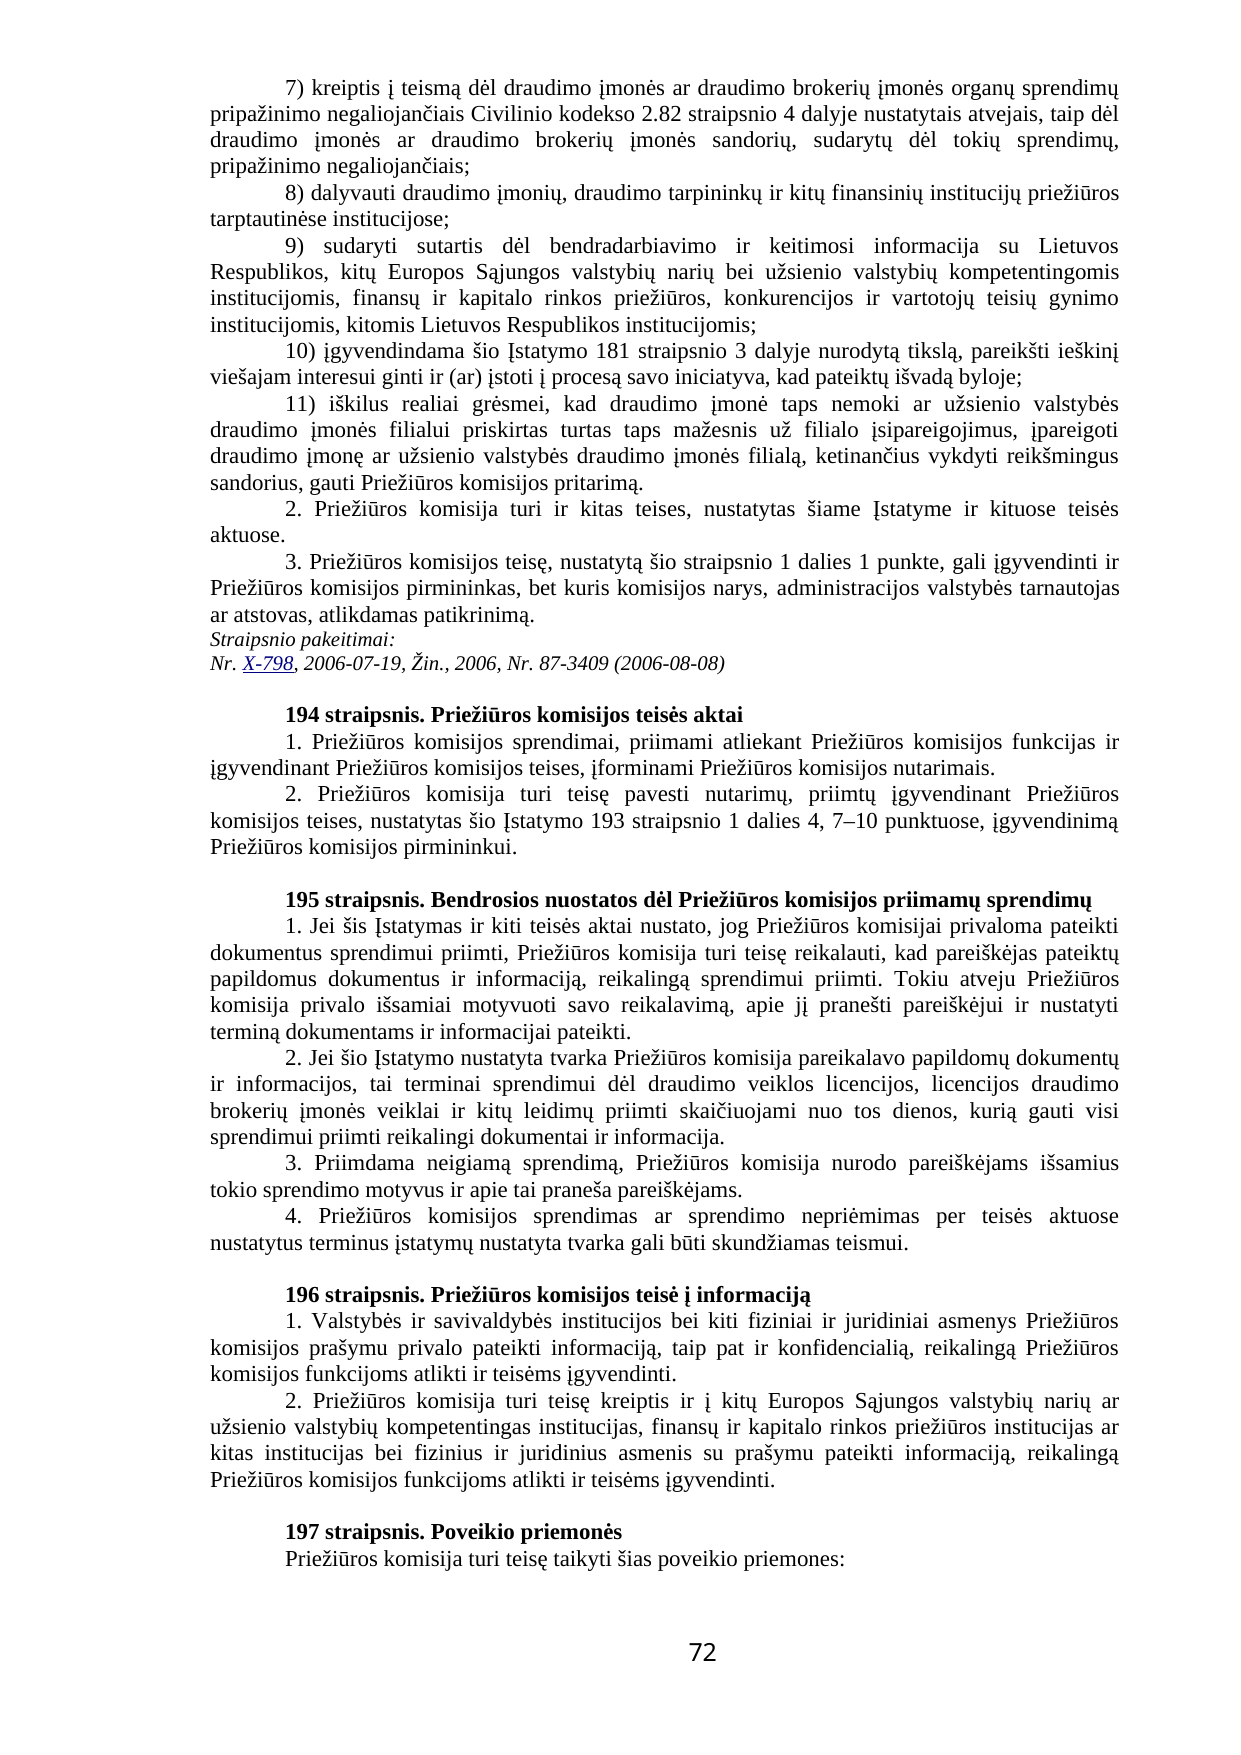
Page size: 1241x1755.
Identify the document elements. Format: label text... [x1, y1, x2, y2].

text 2. Priežiūros komisija turi teisę kreiptis ir į kitų Europos Sąjungos valstybių narių ar užsienio valstybių kompetentingas institucijas, finansų ir kapitalo rinkos priežiūros institucijas ar kitas institucijas bei fizinius ir juridinius asmenis su prašymu pateikti informaciją, reikalingą Priežiūros komisijos funkcijoms atlikti ir teisėms įgyvendinti. [210, 1387, 1120, 1492]
text 196 straipsnis. Priežiūros komisijos teisė į informaciją [210, 1281, 1120, 1308]
subtitle 195 straipsnis. Bendrosios nuostatos dėl Priežiūros komisijos priimamų sprendimų [285, 886, 1120, 912]
text 3. Priimdama neigiamą sprendimą, Priežiūros komisija nurodo pareiškėjams išsamius tokio sprendimo motyvus ir apie tai praneša pareiškėjams. [210, 1149, 1120, 1202]
text 2. Jei šio Įstatymo nustatyta tvarka Priežiūros komisija pareikalavo papildomų dokumentų ir informacijos, tai terminai sprendimui dėl draudimo veiklos licencijos, licencijos draudimo brokerių įmonės veiklai ir kitų leidimų priimti skaičiuojami nuo tos dienos, kurią gauti visi sprendimui priimti reikalingi dokumentai ir informacija. [210, 1044, 1120, 1149]
text 8) dalyvauti draudimo įmonių, draudimo tarpininkų ir kitų finansinių institucijų priežiūros tarptautinėse institucijose; [210, 179, 1120, 232]
text Straipsnio pakeitimai: [210, 627, 1120, 651]
text 197 straipsnis. Poveikio priemonės [210, 1518, 1120, 1545]
text 10) įgyvendindama šio Įstatymo 181 straipsnio 3 dalyje nurodytą tikslą, pareikšti ieškinį viešajam interesui ginti ir (ar) įstoti į procesą savo iniciatyva, kad pateiktų išvadą byloje; [210, 337, 1120, 390]
text 1. Jei šis Įstatymas ir kiti teisės aktai nustato, jog Priežiūros komisijai privaloma pateikti dokumentus sprendimui priimti, Priežiūros komisija turi teisę reikalauti, kad pareiškėjas pateiktų papildomus dokumentus ir informaciją, reikalingą sprendimui priimti. Tokiu atveju Priežiūros komisija privalo išsamiai motyvuoti savo reikalavimą, apie jį pranešti pareiškėjui ir nustatyti terminą dokumentams ir informacijai pateikti. [210, 912, 1120, 1044]
text Nr. X-798, 2006-07-19, Žin., 2006, Nr. 87-3409 (2006-08-08) [210, 651, 1120, 675]
text 2. Priežiūros komisija turi ir kitas teises, nustatytas šiame Įstatyme ir kituose teisės aktuose. [210, 495, 1120, 548]
text Priežiūros komisija turi teisę taikyti šias poveikio priemones: [210, 1545, 1120, 1571]
text 7) kreiptis į teismą dėl draudimo įmonės ar draudimo brokerių įmonės organų sprendimų pripažinimo negaliojančiais Civilinio kodekso 2.82 straipsnio 4 dalyje nustatytais atvejais, taip dėl draudimo įmonės ar draudimo brokerių įmonės sandorių, sudarytų dėl tokių sprendimų, pripažinimo negaliojančiais; [210, 73, 1120, 179]
text 2. Priežiūros komisija turi teisę pavesti nutarimų, priimtų įgyvendinant Priežiūros komisijos teises, nustatytas šio Įstatymo 193 straipsnio 1 dalies 4, 7–10 punktuose, įgyvendinimą Priežiūros komisijos pirmininkui. [210, 781, 1120, 859]
text 9) sudaryti sutartis dėl bendradarbiavimo ir keitimosi informacija su Lietuvos Respublikos, kitų Europos Sąjungos valstybių narių bei užsienio valstybių kompetentingomis institucijomis, finansų ir kapitalo rinkos priežiūros, konkurencijos ir vartotojų teisių gynimo institucijomis, kitomis Lietuvos Respublikos institucijomis; [210, 232, 1120, 337]
text 11) iškilus realiai grėsmei, kad draudimo įmonė taps nemoki ar užsienio valstybės draudimo įmonės filialui priskirtas turtas taps mažesnis už filialo įsipareigojimus, įpareigoti draudimo įmonę ar užsienio valstybės draudimo įmonės filialą, ketinančius vykdyti reikšmingus sandorius, gauti Priežiūros komisijos pritarimą. [210, 390, 1120, 495]
text 4. Priežiūros komisijos sprendimas ar sprendimo nepriėmimas per teisės aktuose nustatytus terminus įstatymų nustatyta tvarka gali būti skundžiamas teismui. [210, 1202, 1120, 1255]
text 1. Valstybės ir savivaldybės institucijos bei kiti fiziniai ir juridiniai asmenys Priežiūros komisijos prašymu privalo pateikti informaciją, taip pat ir konfidencialią, reikalingą Priežiūros komisijos funkcijoms atlikti ir teisėms įgyvendinti. [210, 1308, 1120, 1387]
text 3. Priežiūros komisijos teisę, nustatytą šio straipsnio 1 dalies 1 punkte, gali įgyvendinti ir Priežiūros komisijos pirmininkas, bet kuris komisijos narys, administracijos valstybės tarnautojas ar atstovas, atlikdamas patikrinimą. [210, 548, 1120, 627]
text 1. Priežiūros komisijos sprendimai, priimami atliekant Priežiūros komisijos funkcijas ir įgyvendinant Priežiūros komisijos teises, įforminami Priežiūros komisijos nutarimais. [210, 728, 1120, 781]
text 194 straipsnis. Priežiūros komisijos teisės aktai [210, 701, 1120, 728]
